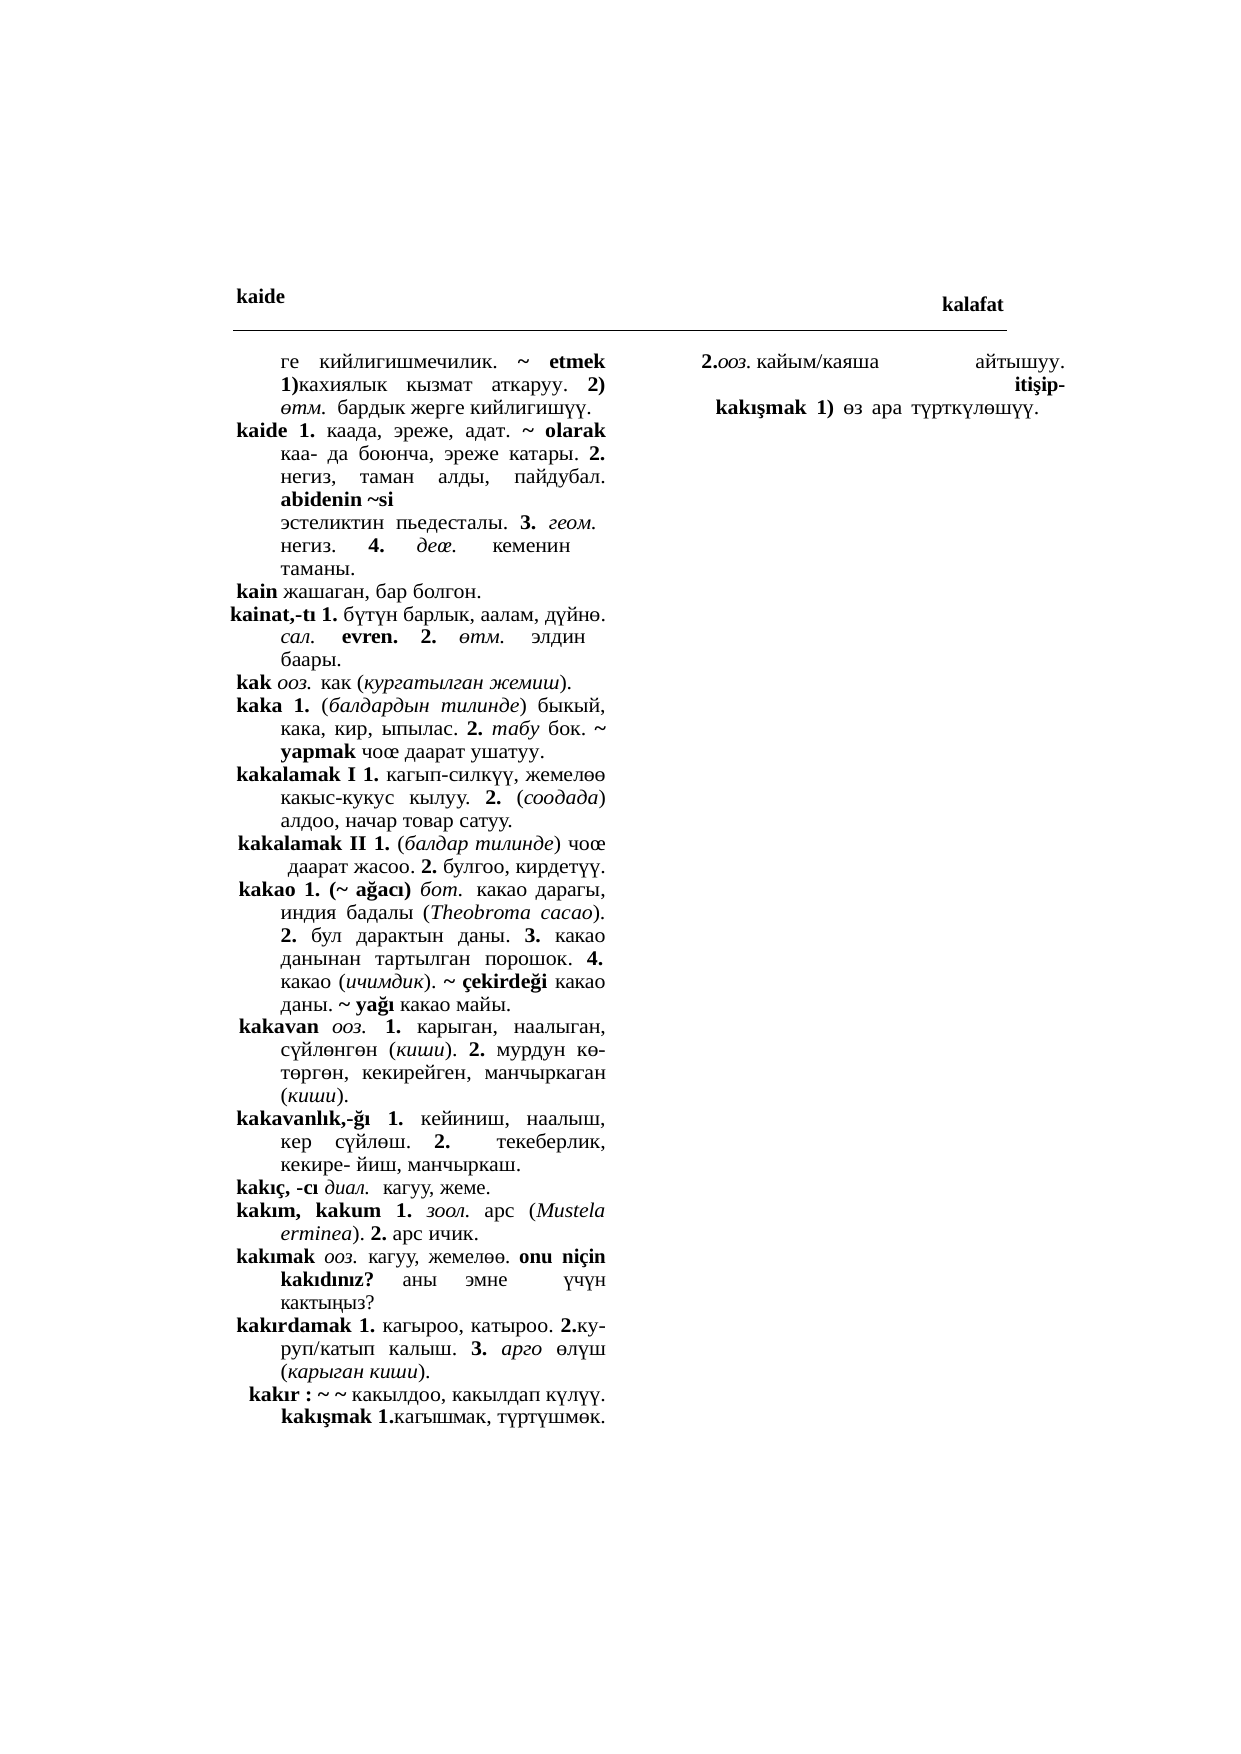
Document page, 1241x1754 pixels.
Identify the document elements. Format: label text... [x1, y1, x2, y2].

text какао (ичимдик). ~ çekirdeği какао даны. ~ yağı какао майы. [280, 970, 606, 1016]
text kakavan ооз. 1. карыган, наалыган, [175, 1016, 606, 1038]
text сал. evren. 2. өтм. элдин баары. [280, 626, 586, 671]
text kakavanlık,-ğı 1. кейиниш, наалыш, кер сүйлөш. 2. текеберлик, кекире- йиш, манчыркаш. [236, 1107, 606, 1176]
text kakımak ооз. кагуу, жемелөө. onu niçin kakıdınız? аны эмне үчүн кактыңыз? [236, 1245, 606, 1314]
text kain жашаган, бар болгон. [236, 580, 606, 603]
text kaka 1. (балдардын тилинде) быкый, кака, кир, ыпылас. 2. табу бок. ~ yapmak чоœ даарат ушатуу. [236, 694, 606, 763]
text kaide [236, 284, 285, 308]
text kalafat [942, 292, 1065, 316]
text kakalamak II 1. (балдар тилинде) чоœ даарат жасоо. 2. булгоо, кирдетүү. kakao 1. (~ ağacı) бот. какао дарагы, [236, 832, 606, 901]
text kakırdamak 1. кагыроо, катыроо. 2.ку- руп/катып калыш. 3. арго өлүш (карыган киши). [236, 1314, 606, 1383]
text эстеликтин пьедесталы. 3. геом. [280, 511, 600, 534]
text kakır : ~ ~ какылдоо, какылдап күлүү. kakışmak 1.кагышмак, түртүшмөк. [236, 1383, 606, 1428]
text kakıç, -cı диал. кагуу, жеме. [236, 1176, 606, 1199]
text негиз. 4. деœ. кеменин таманы. [280, 534, 570, 580]
text kak ооз. как (кургатылган жемиш). [236, 671, 606, 694]
text kainat,-tı 1. бүтүн барлык, аалам, дүйнө. [175, 603, 606, 626]
text kaide 1. каада, эреже, адат. ~ olarak каа- да боюнча, эреже катары. 2. негиз, таман алды, пайдубал. abidenin ~si [236, 419, 606, 511]
text 2. бул дарактын даны. 3. какао данынан тартылган порошок. 4. [280, 924, 606, 970]
text kakışmak 1) өз ара түрткүлөшүү. [715, 396, 1065, 419]
text индия бадалы (Theobroma cacao). [280, 901, 606, 924]
text 2.ооз. кайым/каяша айтышуу. itişip- [671, 350, 1065, 396]
text kakım, kakum 1. зоол. арс (Mustela erminea). 2. арс ичик. [236, 1199, 606, 1245]
text kakalamak I 1. кагып-силкүү, жемелөө какыс-кукус кылуу. 2. (соодада) алдоо, начар товар сатуу. [236, 763, 606, 832]
text сүйлөнгөн (киши). 2. мурдун кө- төргөн, кекирейген, манчыркаган (киши). [280, 1038, 606, 1107]
text ге кийлигишмечилик. ~ etmek 1)кахиялык кызмат аткаруу. 2) өтм. бардык жерге кийлигишүү. [280, 350, 606, 419]
